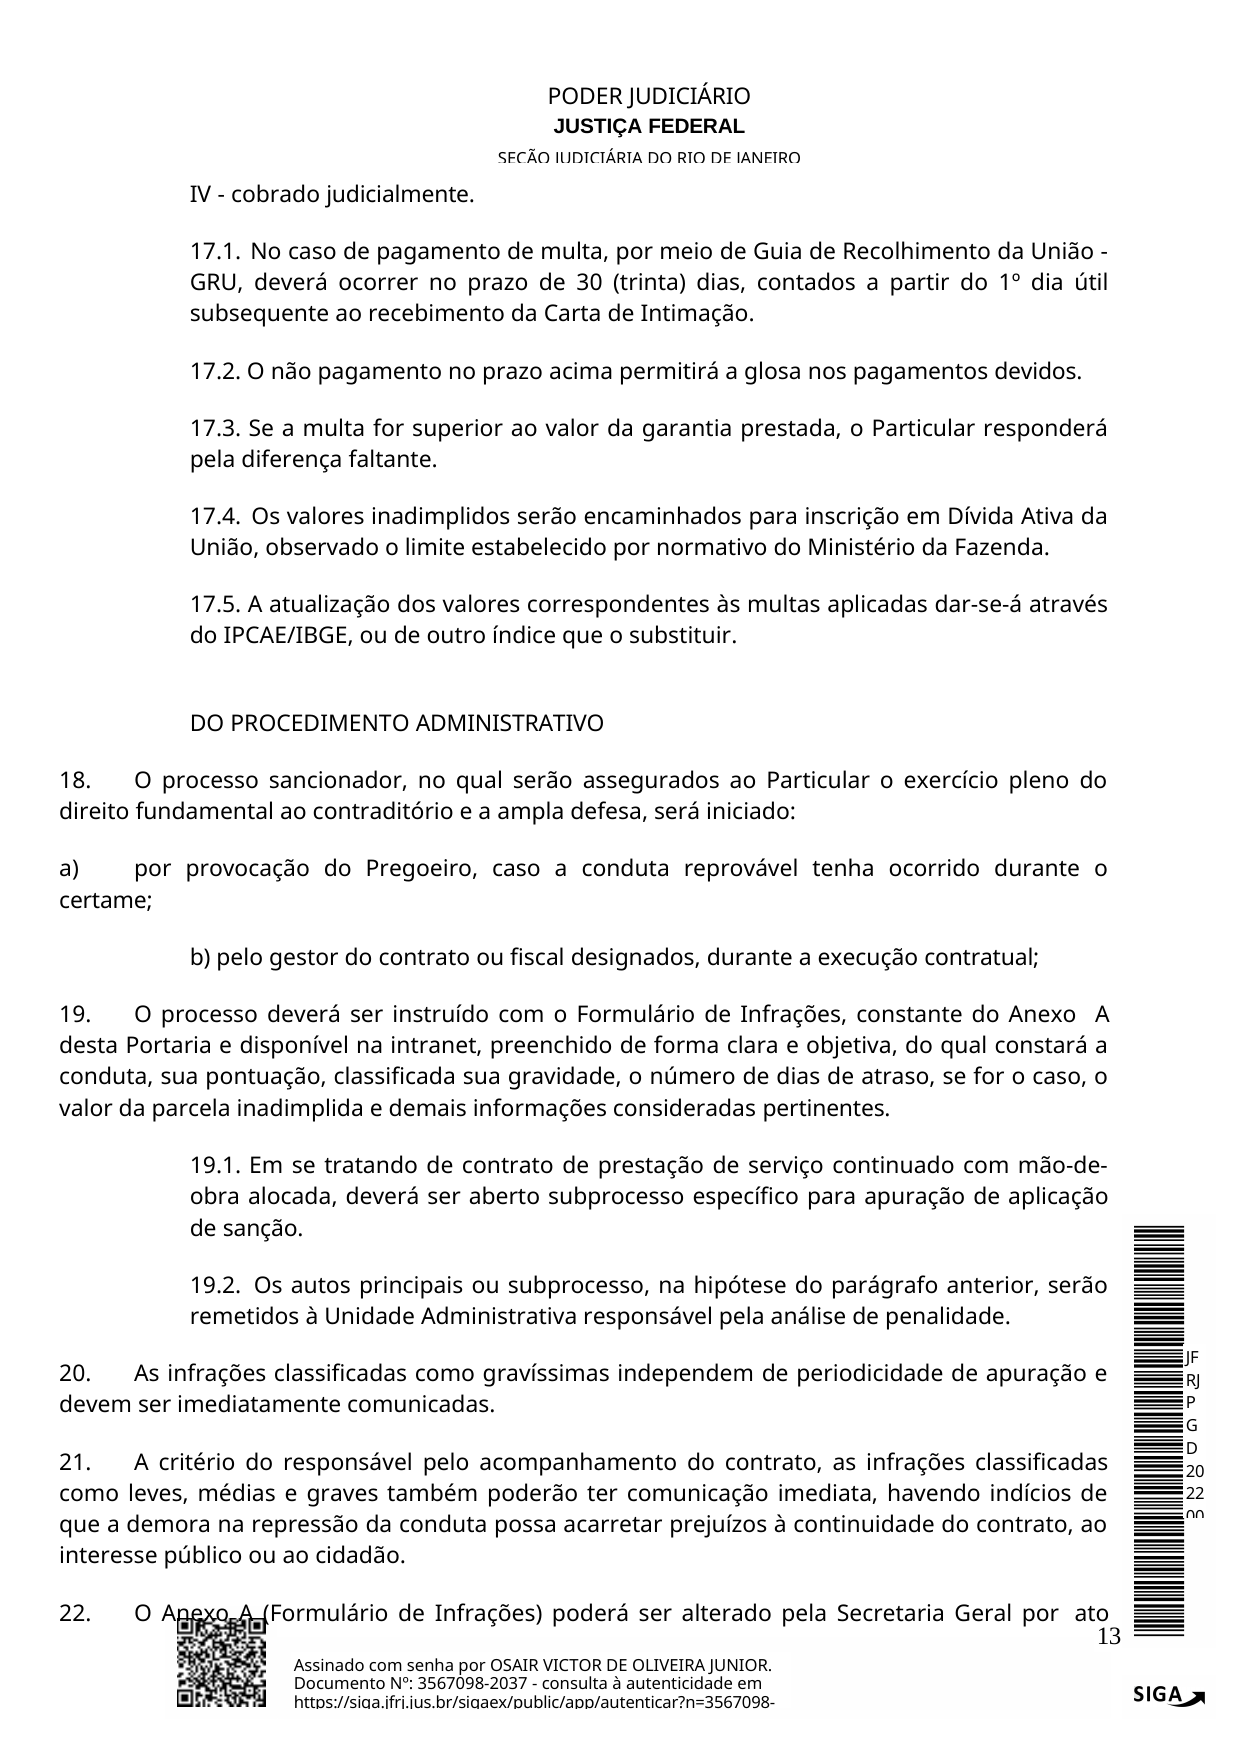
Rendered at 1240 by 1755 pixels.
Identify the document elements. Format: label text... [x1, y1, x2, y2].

list A atualização dos valores correspondentes às multas aplicadas dar-se-á através do IPCAE/IBGE, ou de outro índice que o substituir. [189, 588, 1109, 651]
list No caso de pagamento de multa, por meio de Guia de Recolhimento da União - GRU, deverá ocorrer no prazo de 30 (trinta) dias, contados a partir do 1º dia útil subsequente ao recebimento da Carta de Intimação. [189, 235, 1109, 328]
list por provocação do Pregoeiro, caso a conduta reprovável tenha ocorrido durante o certame; [59, 852, 1109, 915]
list - cobrado judicialmente. [189, 178, 1181, 209]
list [1183, 1344, 1206, 1518]
list A critério do responsável pelo acompanhamento do contrato, as infrações classificadas como leves, médias e graves também poderão ter comunicação imediata, havendo indícios de que a demora na repressão da conduta possa acarretar prejuízos à continuidade do contrato, ao interesse público ou ao cidadão. [59, 1445, 1109, 1570]
list JFRJPGD202200034A [1186, 1346, 1206, 1518]
list Os autos principais ou subprocesso, na hipótese do parágrafo anterior, serão remetidos à Unidade Administrativa responsável pela análise de penalidade. [189, 1269, 1109, 1331]
list O processo deverá ser instruído com o Formulário de Infrações, constante do Anexo A desta Portaria e disponível na intranet, preenchido de forma clara e objetiva, do qual constará a conduta, sua pontuação, classificada sua gravidade, o número de dias de atraso, se for o caso, o valor da parcela inadimplida e demais informações consideradas pertinentes. [59, 998, 1109, 1123]
text DO PROCEDIMENTO ADMINISTRATIVO [189, 707, 1181, 738]
list Em se tratando de contrato de prestação de serviço continuado com mão-de-obra alocada, deverá ser aberto subprocesso específico para apuração de aplicação de sanção. [189, 1149, 1109, 1243]
list O não pagamento no prazo acima permitirá a glosa nos pagamentos devidos. [189, 354, 1181, 386]
list Se a multa for superior ao valor da garantia prestada, o Particular responderá pela diferença faltante. [189, 412, 1109, 474]
list O processo sancionador, no qual serão assegurados ao Particular o exercício pleno do direito fundamental ao contraditório e a ampla defesa, será iniciado: [59, 764, 1109, 827]
list O Anexo A (Formulário de Infrações) poderá ser alterado pela Secretaria Geral por ato [59, 1597, 1109, 1628]
list As infrações classificadas como gravíssimas independem de periodicidade de apuração e devem ser imediatamente comunicadas. [59, 1357, 1109, 1419]
list pelo gestor do contrato ou fiscal designados, durante a execução contratual; [189, 941, 1181, 972]
list Os valores inadimplidos serão encaminhados para inscrição em Dívida Ativa da União, observado o limite estabelecido por normativo do Ministério da Fazenda. [189, 500, 1109, 562]
